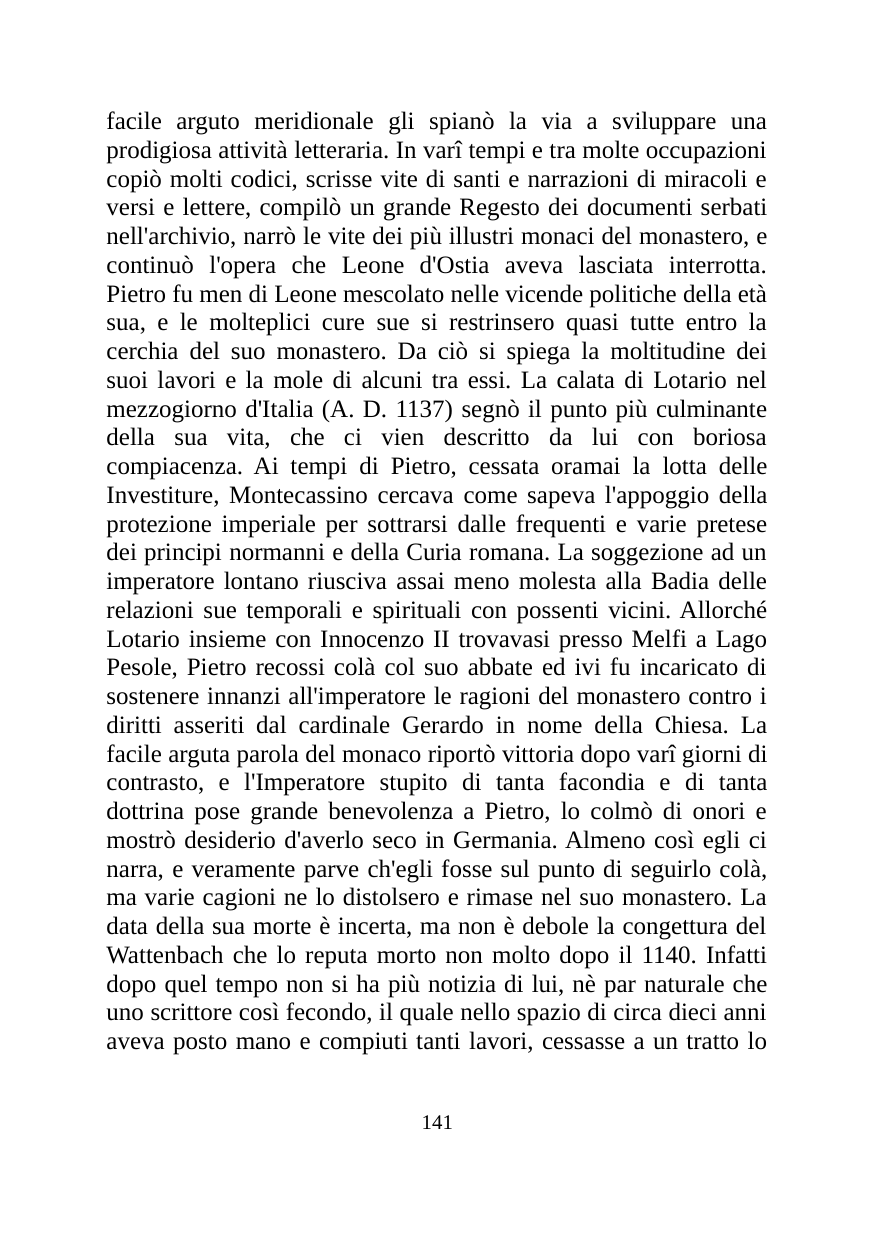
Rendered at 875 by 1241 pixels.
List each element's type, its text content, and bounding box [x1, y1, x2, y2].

text facile arguto meridionale gli spianò la via a sviluppare una prodigiosa attività letteraria. In varî tempi e tra molte occupazioni copiò molti codici, scrisse vite di santi e narrazioni di miracoli e versi e lettere, compilò un grande Regesto dei documenti serbati nell'archivio, narrò le vite dei più illustri monaci del monastero, e continuò l'opera che Leone d'Ostia aveva lasciata interrotta. Pietro fu men di Leone mescolato nelle vicende politiche della età sua, e le molteplici cure sue si restrinsero quasi tutte entro la cerchia del suo monastero. Da ciò si spiega la moltitudine dei suoi lavori e la mole di alcuni tra essi. La calata di Lotario nel mezzogiorno d'Italia (A. D. 1137) segnò il punto più culminante della sua vita, che ci vien descritto da lui con boriosa compiacenza. Ai tempi di Pietro, cessata oramai la lotta delle Investiture, Montecassino cercava come sapeva l'appoggio della protezione imperiale per sottrarsi dalle frequenti e varie pretese dei principi normanni e della Curia romana. La soggezione ad un imperatore lontano riusciva assai meno molesta alla Badia delle relazioni sue temporali e spirituali con possenti vicini. Allorché Lotario insieme con Innocenzo II trovavasi presso Melfi a Lago Pesole, Pietro recossi colà col suo abbate ed ivi fu incaricato di sostenere innanzi all'imperatore le ragioni del monastero contro i diritti asseriti dal cardinale Gerardo in nome della Chiesa. La facile arguta parola del monaco riportò vittoria dopo varî giorni di contrasto, e l'Imperatore stupito di tanta facondia e di tanta dottrina pose grande benevolenza a Pietro, lo colmò di onori e mostrò desiderio d'averlo seco in Germania. Almeno così egli ci narra, e veramente parve ch'egli fosse sul punto di seguirlo colà, ma varie cagioni ne lo distolsero e rimase nel suo monastero. La data della sua morte è incerta, ma non è debole la congettura del Wattenbach che lo reputa morto non molto dopo il 1140. Infatti dopo quel tempo non si ha più notizia di lui, nè par naturale che uno scrittore così fecondo, il quale nello spazio di circa dieci anni aveva posto mano e compiuti tanti lavori, cessasse a un tratto lo [106, 106, 768, 1055]
